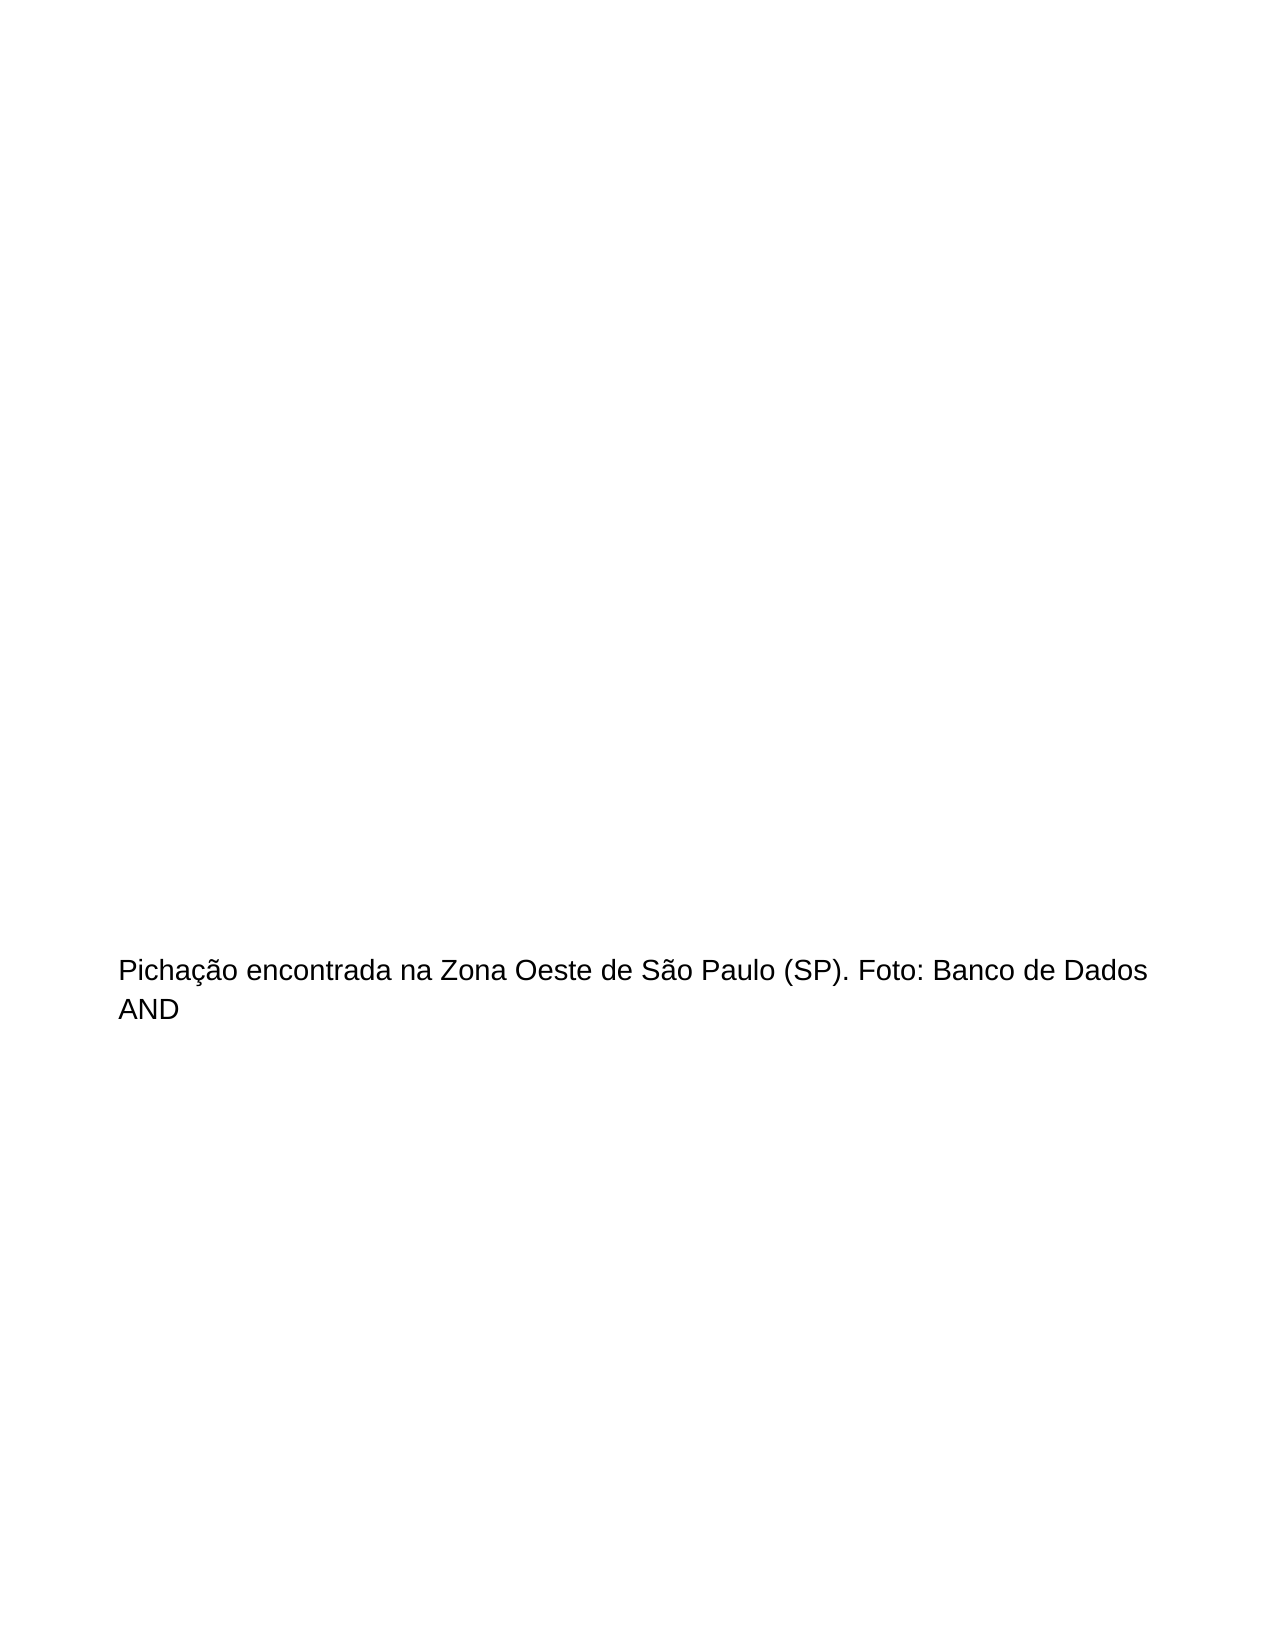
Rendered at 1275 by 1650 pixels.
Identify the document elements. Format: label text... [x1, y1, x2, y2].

text Pichação encontrada na Zona Oeste de São Paulo (SP). Foto: Banco de Dados AND [118, 953, 1157, 1025]
